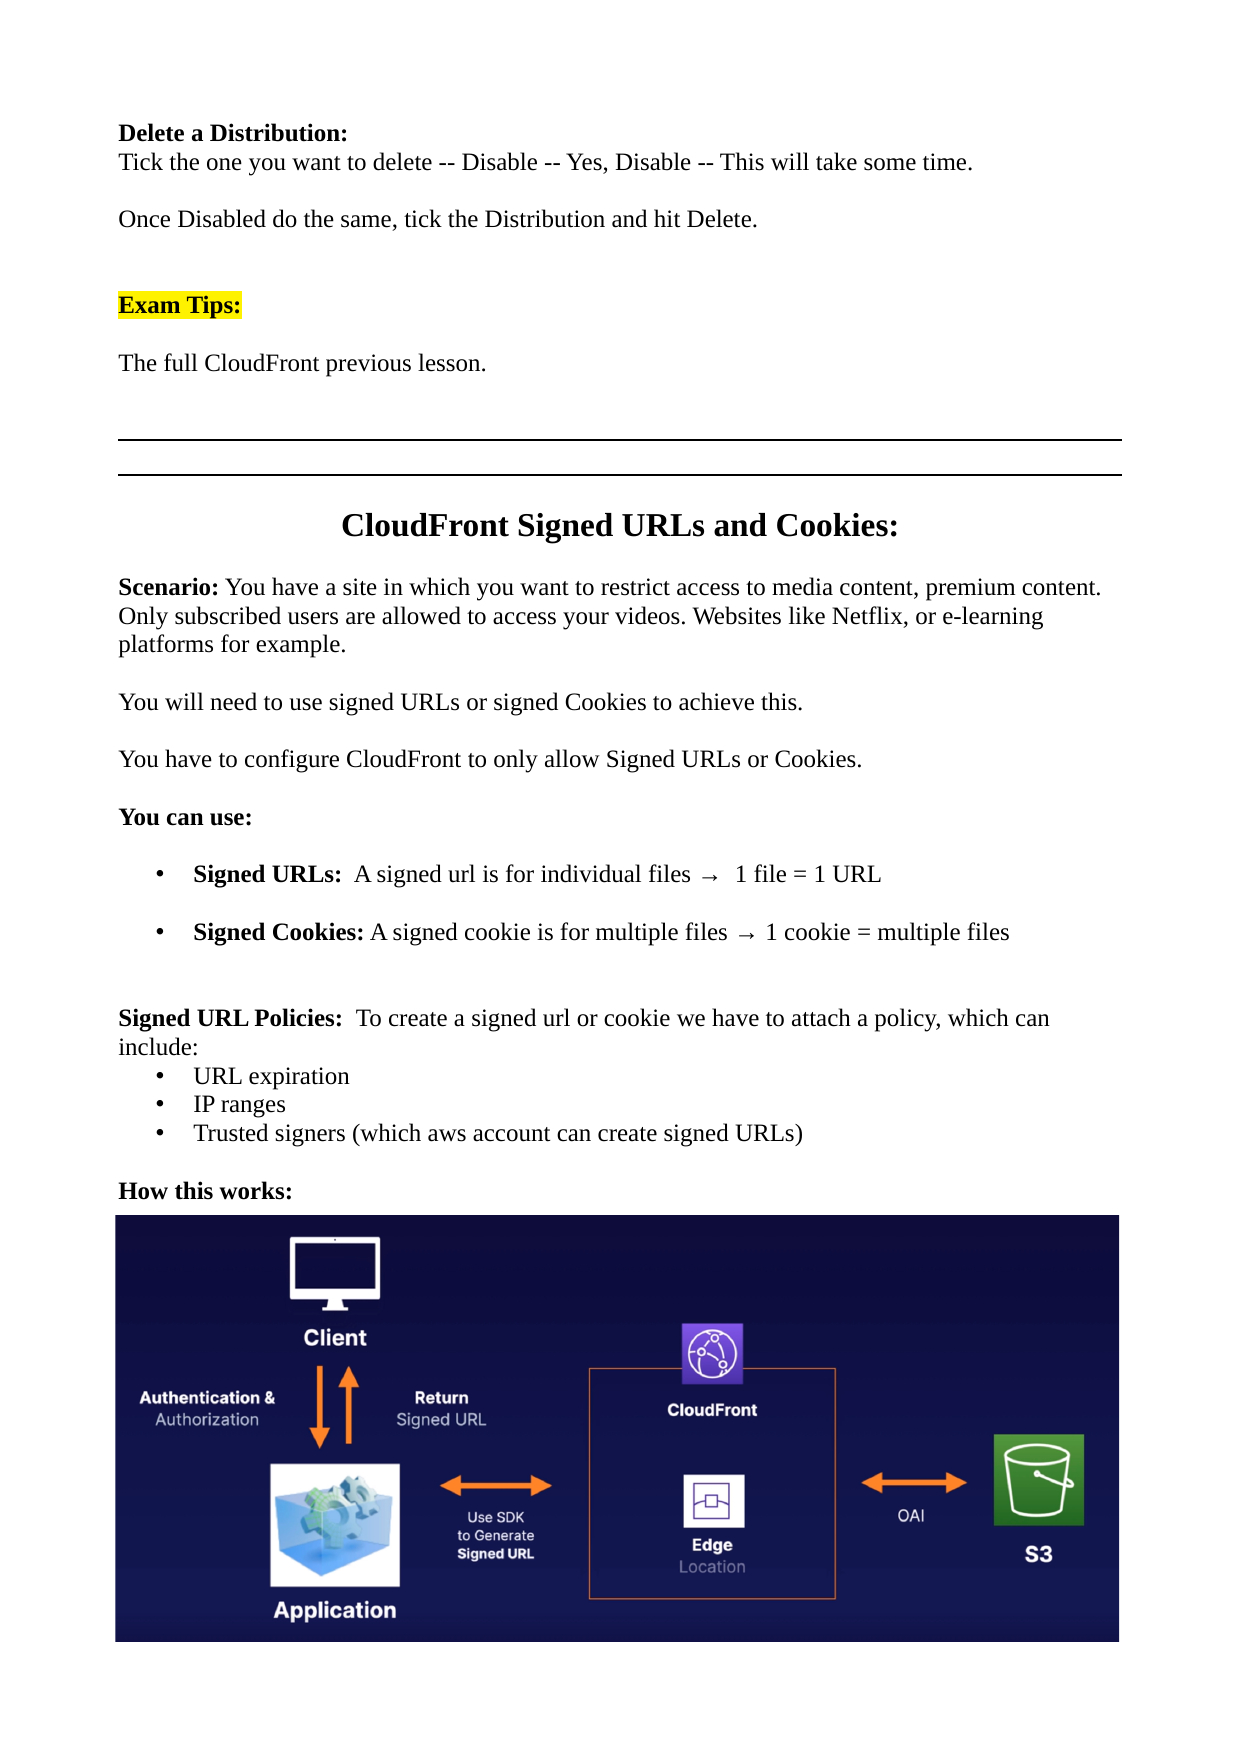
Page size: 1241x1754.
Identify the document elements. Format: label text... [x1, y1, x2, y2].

text You have to configure CloudFront to only allow Signed URLs or Cookies. [118, 744, 1122, 773]
list IP ranges [156, 1089, 1122, 1118]
picture [115, 1215, 1120, 1642]
text Tick the one you want to delete -- Disable -- Yes, Disable -- This will take some time. [118, 147, 1122, 176]
text The full CloudFront previous lesson. [118, 348, 1122, 377]
text Delete a Distribution: [118, 118, 1122, 147]
text CloudFront Signed URLs and Cookies: [118, 505, 1122, 543]
text Signed URL Policies: To create a signed url or cookie we have to attach a policy, which can include: [118, 1003, 1122, 1061]
text Scenario: You have a site in which you want to restrict access to media content, premium content. Only subscribed users are allowed to access your videos. Websites like Netflix, or e-learning platforms for example. [118, 572, 1122, 658]
text Exam Tips: [118, 291, 1122, 319]
list Trusted signers (which aws account can create signed URLs) [156, 1118, 1122, 1147]
text You will need to use signed URLs or signed Cookies to achieve this. [118, 687, 1122, 716]
list Signed Cookies: A signed cookie is for multiple files → 1 cookie = multiple files [156, 917, 1122, 946]
text You can use: [118, 802, 1122, 831]
list Signed URLs: A signed url is for individual files → 1 file = 1 URL [156, 859, 1122, 888]
list URL expiration [156, 1061, 1122, 1089]
text How this works: [118, 1176, 1122, 1204]
text Once Disabled do the same, tick the Distribution and hit Delete. [118, 204, 1122, 233]
